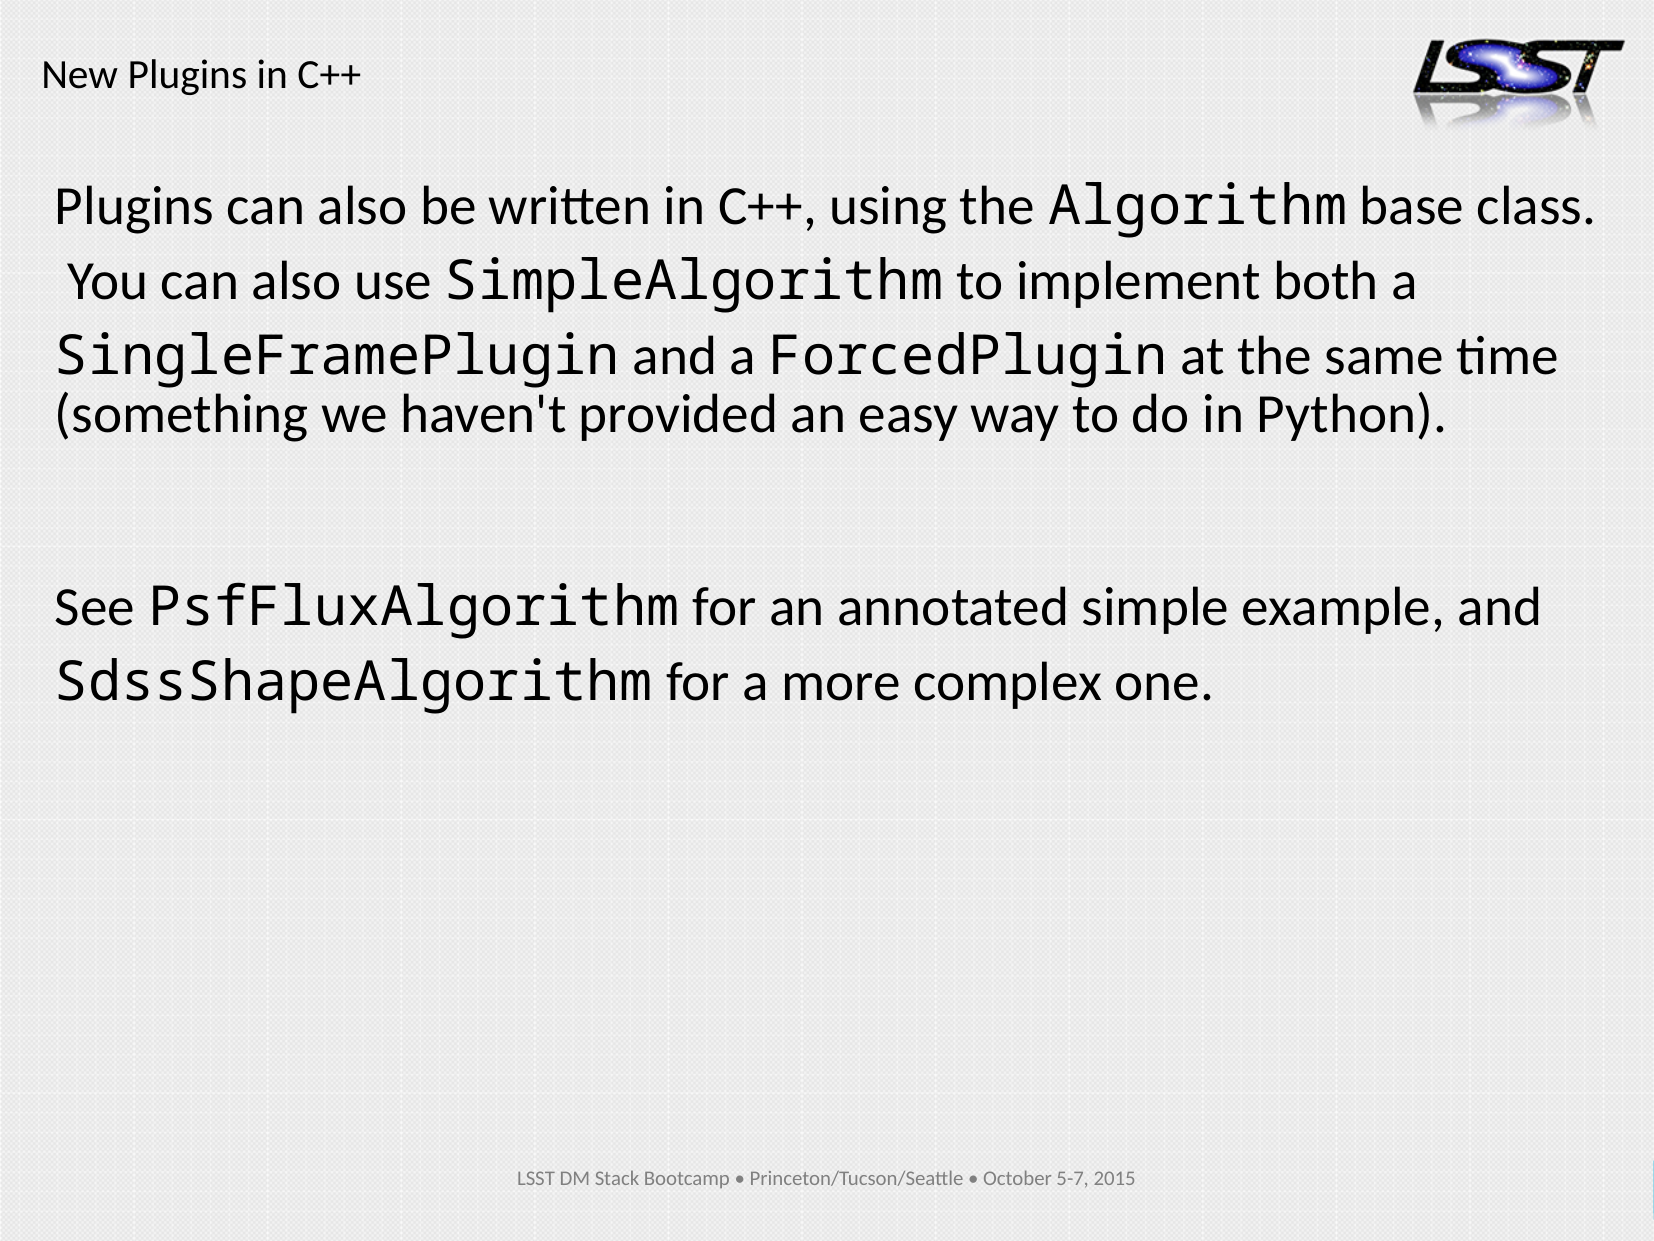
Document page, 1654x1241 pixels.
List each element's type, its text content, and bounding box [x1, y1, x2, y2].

title New Plugins in C++ [41, 27, 1161, 129]
picture [0, 0, 1654, 1241]
list Plugins can also be written in C++, using the Algorithm base class. You can also use SimpleAlgorithm to implement both a SingleFramePlugin and a ForcedPlugin at the same time (something we haven't provided an easy way to do in Python). See PsfFluxAlgorithm for an annotated simple example, and SdssShapeAlgorithm for a more complex one. [55, 165, 1599, 1103]
